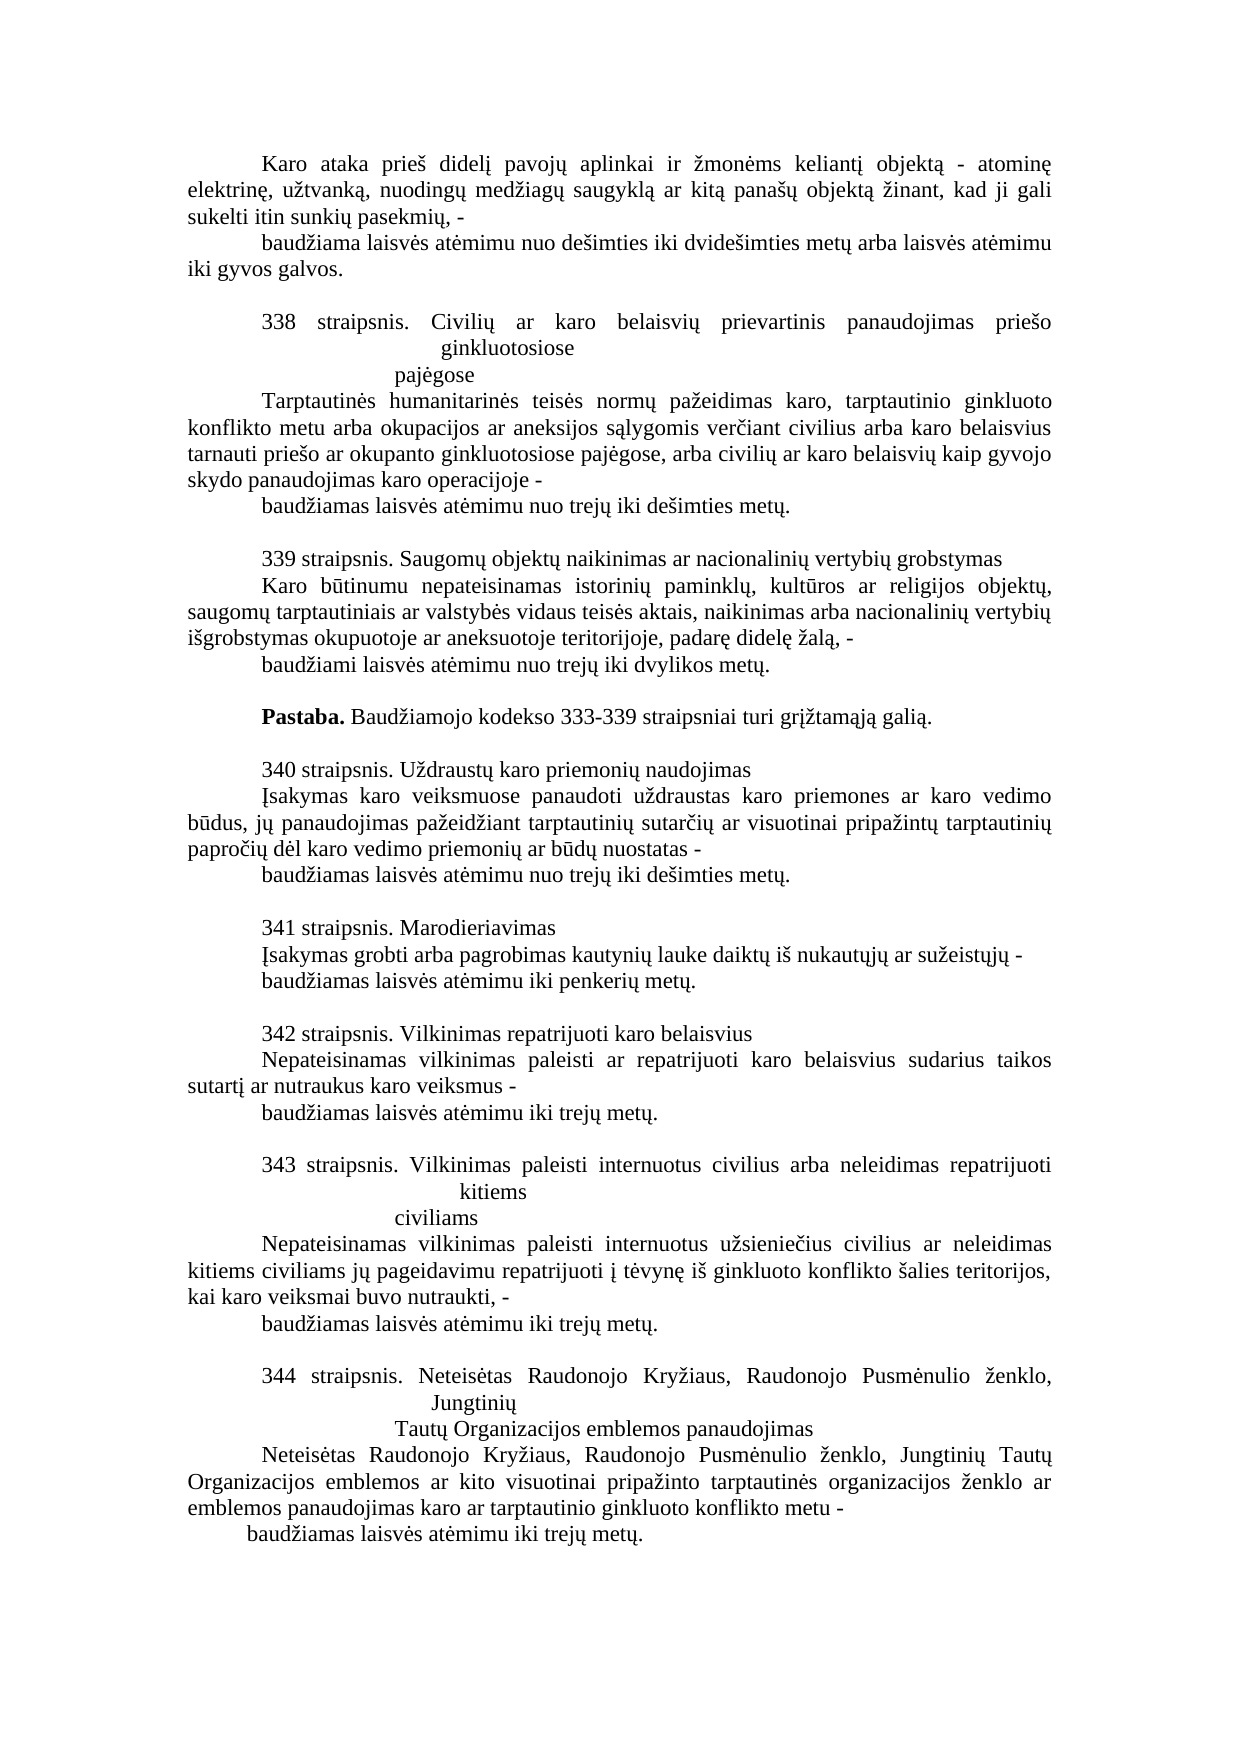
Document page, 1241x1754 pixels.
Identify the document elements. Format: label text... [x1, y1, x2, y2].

text 341 straipsnis. Marodieriavimas [187, 914, 1053, 941]
text pajėgose [394, 361, 1053, 387]
text Karo ataka prieš didelį pavojų aplinkai ir žmonėms keliantį objektą - atominę elektrinę, užtvanką, nuodingų medžiagų saugyklą ar kitą panašų objektą žinant, kad ji gali sukelti itin sunkių pasekmių, - [187, 150, 1053, 229]
text civiliams [394, 1204, 1053, 1231]
text 342 straipsnis. Vilkinimas repatrijuoti karo belaisvius [187, 1020, 1053, 1046]
text Įsakymas grobti arba pagrobimas kautynių lauke daiktų iš nukautųjų ar sužeistųjų - [187, 941, 1053, 967]
text baudžiamas laisvės atėmimu iki trejų metų. [187, 1520, 1053, 1547]
text 344 straipsnis. Neteisėtas Raudonojo Kryžiaus, Raudonojo Pusmėnulio ženklo, Jungtinių [261, 1362, 1053, 1415]
text Pastaba. Baudžiamojo kodekso 333-339 straipsniai turi grįžtamąją galią. [187, 703, 1053, 730]
text baudžiamas laisvės atėmimu nuo trejų iki dešimties metų. [187, 862, 1053, 888]
text Neteisėtas Raudonojo Kryžiaus, Raudonojo Pusmėnulio ženklo, Jungtinių Tautų Organizacijos emblemos ar kito visuotinai pripažinto tarptautinės organizacijos ženklo ar emblemos panaudojimas karo ar tarptautinio ginkluoto konflikto metu - [187, 1441, 1053, 1520]
text 339 straipsnis. Saugomų objektų naikinimas ar nacionalinių vertybių grobstymas [261, 545, 1053, 572]
text baudžiamas laisvės atėmimu nuo trejų iki dešimties metų. [187, 493, 1053, 519]
text Tautų Organizacijos emblemos panaudojimas [394, 1415, 1053, 1441]
text Karo būtinumu nepateisinamas istorinių paminklų, kultūros ar religijos objektų, saugomų tarptautiniais ar valstybės vidaus teisės aktais, naikinimas arba nacionalinių vertybių išgrobstymas okupuotoje ar aneksuotoje teritorijoje, padarę didelę žalą, - [187, 572, 1053, 651]
text baudžiami laisvės atėmimu nuo trejų iki dvylikos metų. [187, 651, 1053, 677]
text 338 straipsnis. Civilių ar karo belaisvių prievartinis panaudojimas priešo ginkluotosiose [261, 308, 1053, 361]
text baudžiama laisvės atėmimu nuo dešimties iki dvidešimties metų arba laisvės atėmimu iki gyvos galvos. [187, 229, 1053, 282]
text baudžiamas laisvės atėmimu iki trejų metų. [187, 1309, 1053, 1336]
text baudžiamas laisvės atėmimu iki trejų metų. [187, 1099, 1053, 1125]
text 340 straipsnis. Uždraustų karo priemonių naudojimas [187, 756, 1053, 782]
text Įsakymas karo veiksmuose panaudoti uždraustas karo priemones ar karo vedimo būdus, jų panaudojimas pažeidžiant tarptautinių sutarčių ar visuotinai pripažintų tarptautinių papročių dėl karo vedimo priemonių ar būdų nuostatas - [187, 782, 1053, 862]
text 343 straipsnis. Vilkinimas paleisti internuotus civilius arba neleidimas repatrijuoti kitiems [261, 1151, 1053, 1204]
text Nepateisinamas vilkinimas paleisti ar repatrijuoti karo belaisvius sudarius taikos sutartį ar nutraukus karo veiksmus - [187, 1046, 1053, 1099]
text Nepateisinamas vilkinimas paleisti internuotus užsieniečius civilius ar neleidimas kitiems civiliams jų pageidavimu repatrijuoti į tėvynę iš ginkluoto konflikto šalies teritorijos, kai karo veiksmai buvo nutraukti, - [187, 1231, 1053, 1309]
text Tarptautinės humanitarinės teisės normų pažeidimas karo, tarptautinio ginkluoto konflikto metu arba okupacijos ar aneksijos sąlygomis verčiant civilius arba karo belaisvius tarnauti priešo ar okupanto ginkluotosiose pajėgose, arba civilių ar karo belaisvių kaip gyvojo skydo panaudojimas karo operacijoje - [187, 387, 1053, 493]
text baudžiamas laisvės atėmimu iki penkerių metų. [187, 967, 1053, 993]
